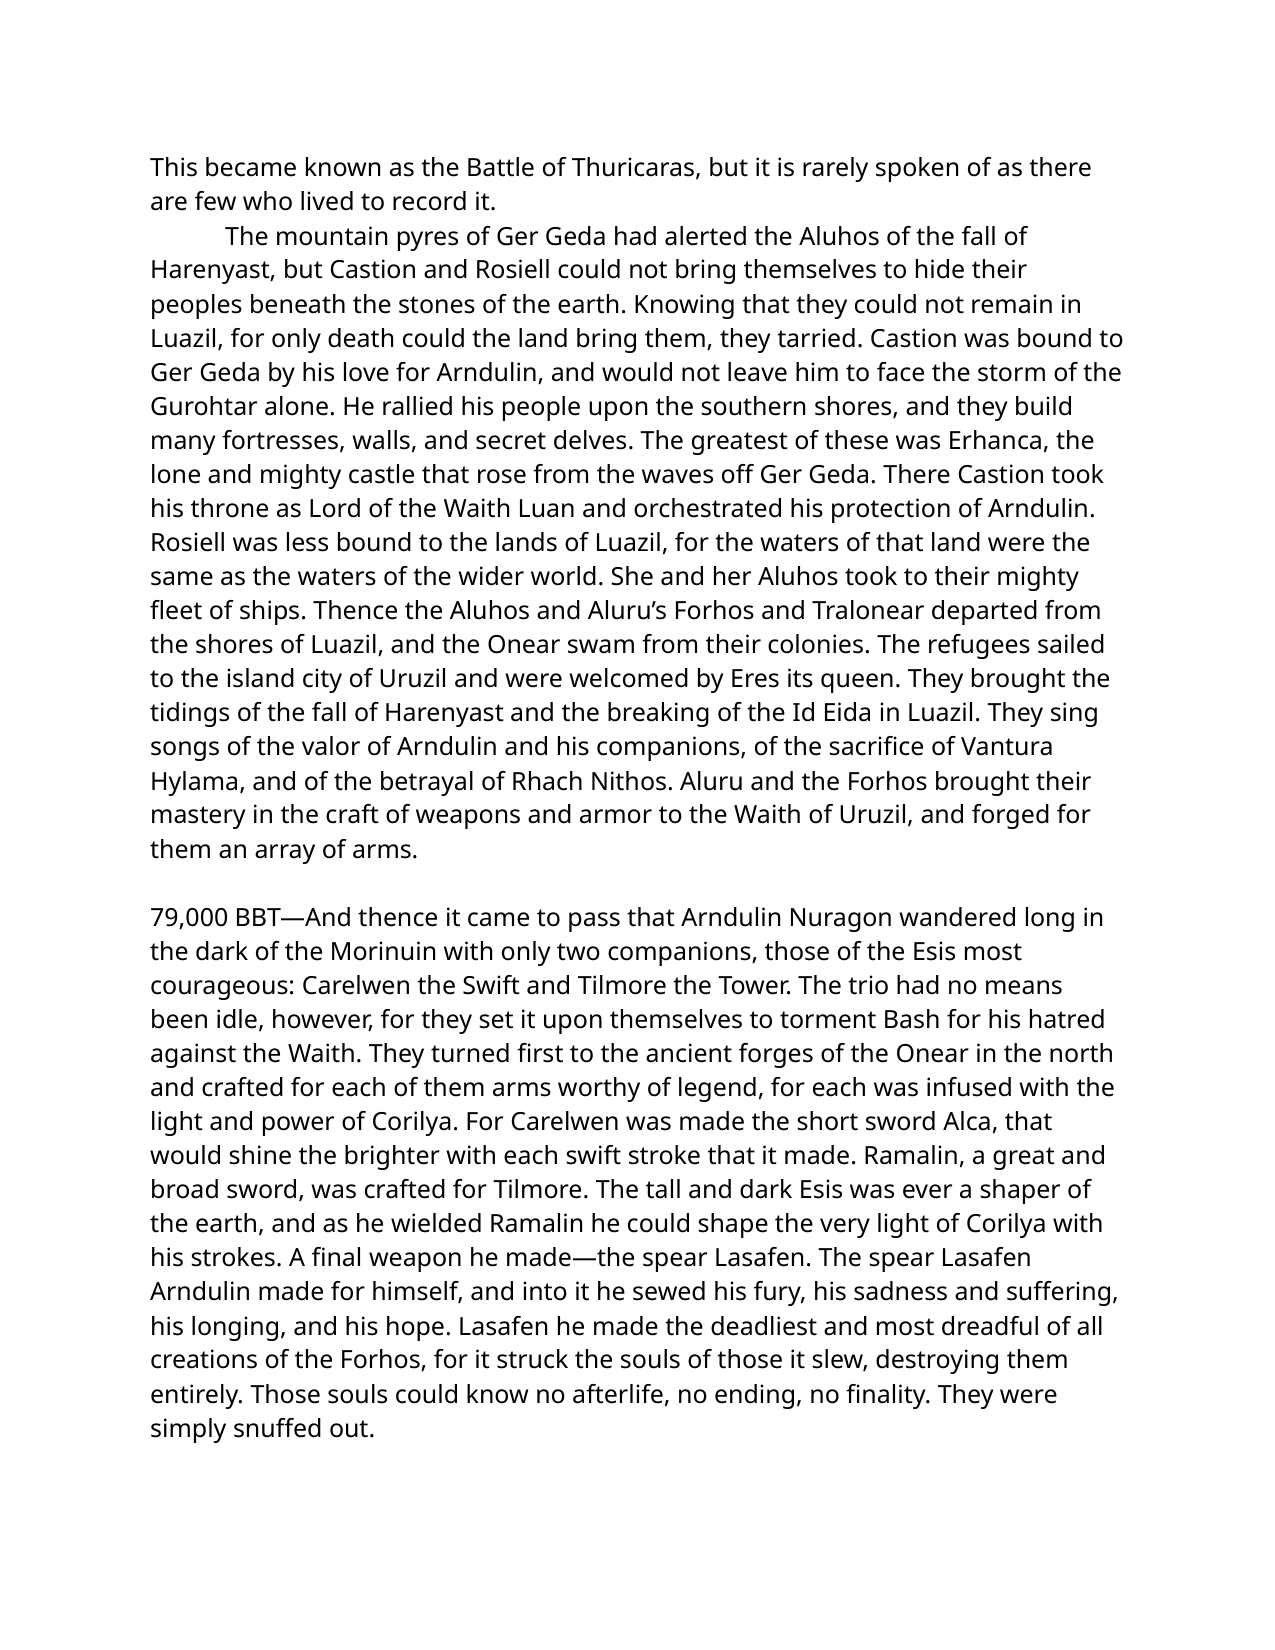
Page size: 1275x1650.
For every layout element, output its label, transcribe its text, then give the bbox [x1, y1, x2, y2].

text This became known as the Battle of Thuricaras, but it is rarely spoken of as there are few who lived to record it. [150, 150, 1125, 218]
text 79,000 BBT—And thence it came to pass that Arndulin Nuragon wandered long in the dark of the Morinuin with only two companions, those of the Esis most courageous: Carelwen the Swift and Tilmore the Tower. The trio had no means been idle, however, for they set it upon themselves to torment Bash for his hatred against the Waith. They turned first to the ancient forges of the Onear in the north and crafted for each of them arms worthy of legend, for each was infused with the light and power of Corilya. For Carelwen was made the short sword Alca, that would shine the brighter with each swift stroke that it made. Ramalin, a great and broad sword, was crafted for Tilmore. The tall and dark Esis was ever a shaper of the earth, and as he wielded Ramalin he could shape the very light of Corilya with his strokes. A final weapon he made—the spear Lasafen. The spear Lasafen Arndulin made for himself, and into it he sewed his fury, his sadness and suffering, his longing, and his hope. Lasafen he made the deadliest and most dreadful of all creations of the Forhos, for it struck the souls of those it slew, destroying them entirely. Those souls could know no afterlife, no ending, no finality. They were simply snuffed out. [150, 899, 1125, 1444]
text The mountain pyres of Ger Geda had alerted the Aluhos of the fall of Harenyast, but Castion and Rosiell could not bring themselves to hide their peoples beneath the stones of the earth. Knowing that they could not remain in Luazil, for only death could the land bring them, they tarried. Castion was bound to Ger Geda by his love for Arndulin, and would not leave him to face the storm of the Gurohtar alone. He rallied his people upon the southern shores, and they build many fortresses, walls, and secret delves. The greatest of these was Erhanca, the lone and mighty castle that rose from the waves off Ger Geda. There Castion took his throne as Lord of the Waith Luan and orchestrated his protection of Arndulin. Rosiell was less bound to the lands of Luazil, for the waters of that land were the same as the waters of the wider world. She and her Aluhos took to their mighty fleet of ships. Thence the Aluhos and Aluru’s Forhos and Tralonear departed from the shores of Luazil, and the Onear swam from their colonies. The refugees sailed to the island city of Uruzil and were welcomed by Eres its queen. They brought the tidings of the fall of Harenyast and the breaking of the Id Eida in Luazil. They sing songs of the valor of Arndulin and his companions, of the sacrifice of Vantura Hylama, and of the betrayal of Rhach Nithos. Aluru and the Forhos brought their mastery in the craft of weapons and armor to the Waith of Uruzil, and forged for them an array of arms. [150, 218, 1125, 865]
